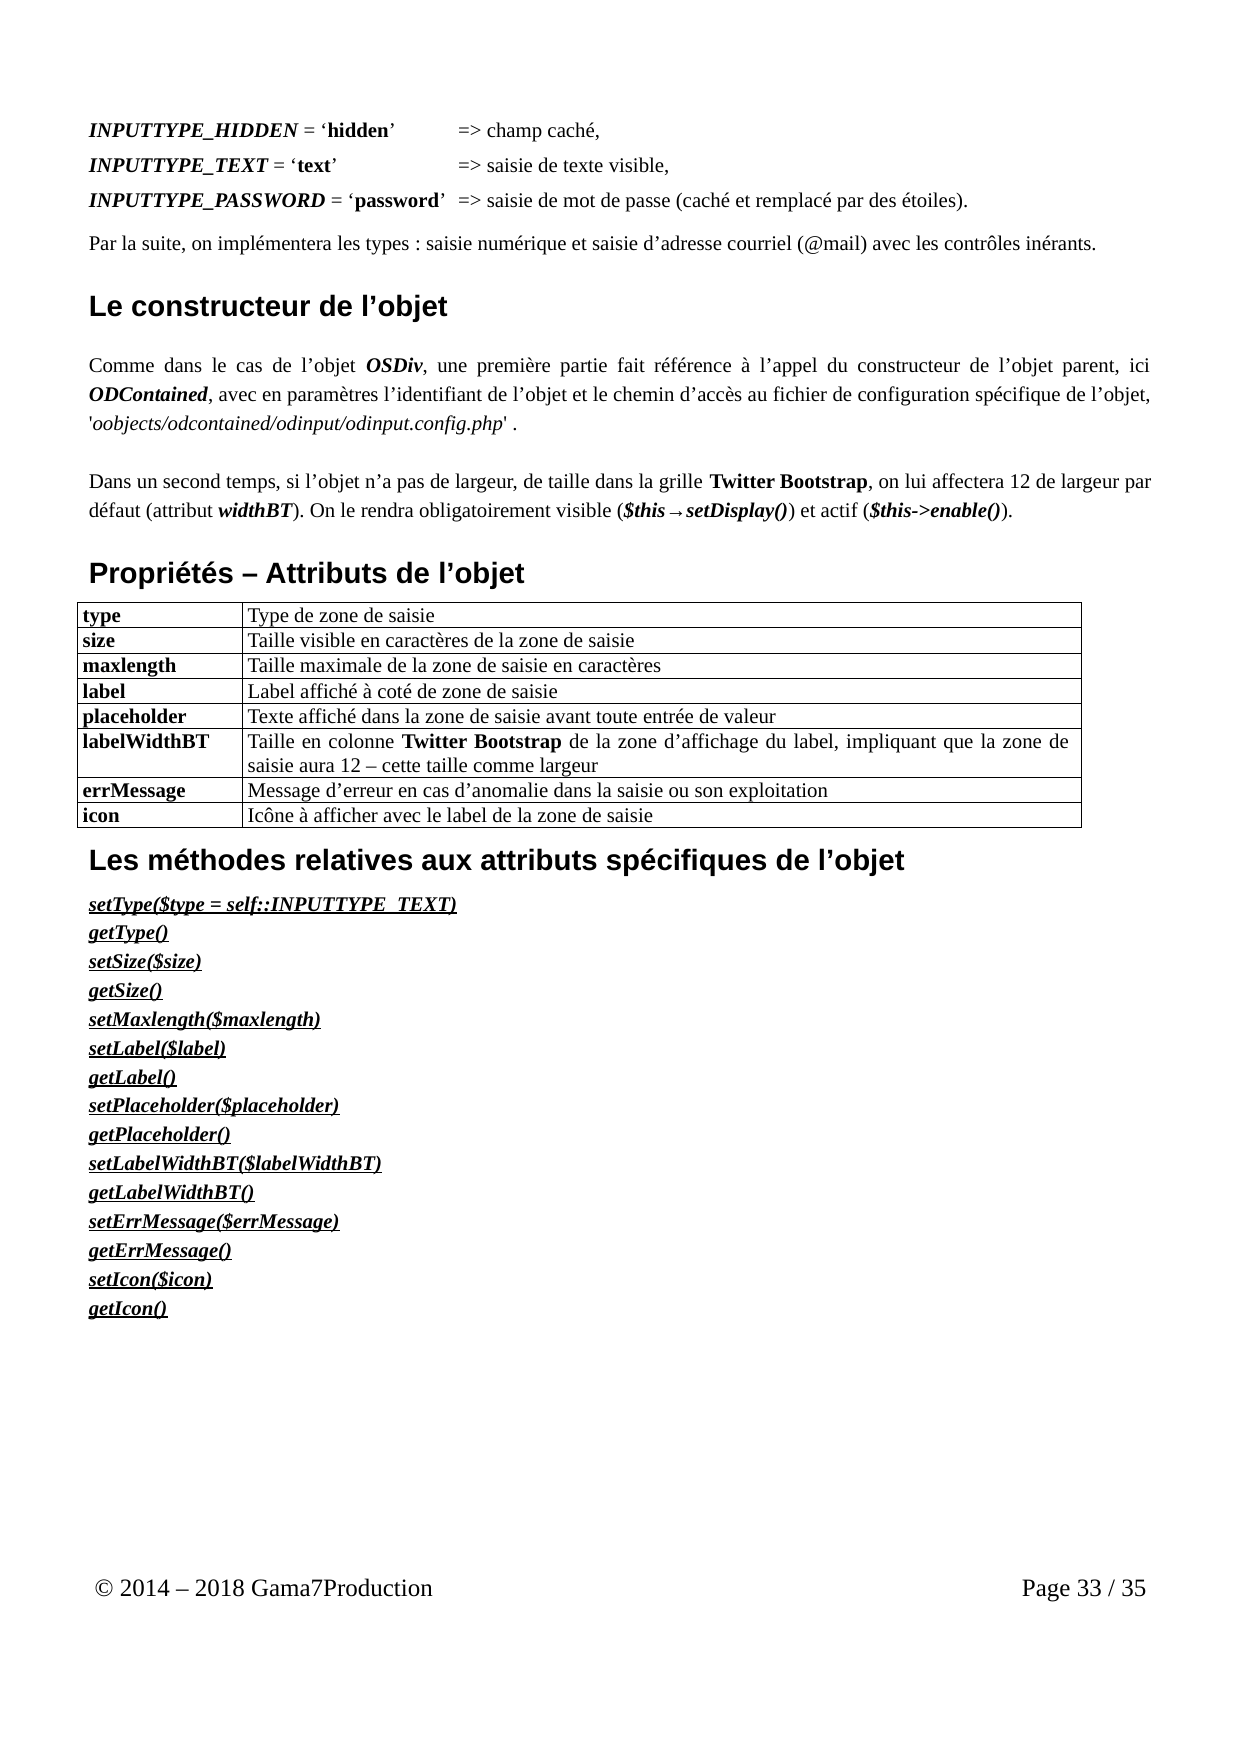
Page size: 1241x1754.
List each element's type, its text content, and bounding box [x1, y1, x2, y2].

text getLabel() [88, 1064, 1152, 1089]
text Comme dans le cas de l’objet OSDiv, une première partie fait référence à l’appel du constructeur de l’objet parent, ici ODContained, avec en paramètres l’identifiant de l’objet et le chemin d’accès au fichier de configuration spécifique de l’objet, 'oobjects/odcontained/odinput/odinput.config.php' . [88, 353, 1152, 434]
text Dans un second temps, si l’objet n’a pas de largeur, de taille dans la grille Twitter Bootstrap, on lui affectera 12 de largeur par défaut (attribut widthBT). On le rendra obligatoirement visible ($this→setDisplay()) et actif ($this->enable()). [88, 469, 1152, 522]
text setMaxlength($maxlength) [88, 1007, 1152, 1031]
table_cell Taille en colonne Twitter Bootstrap de la zone d’affichage du label, impliquant que la zone de saisie aura 12 – cette taille comme largeur [243, 729, 1081, 777]
text setErrMessage($errMessage) [88, 1209, 1152, 1233]
table_cell Icône à afficher avec le label de la zone de saisie [243, 803, 1081, 827]
table_header Type de zone de saisie [243, 603, 1081, 627]
table_header type [78, 603, 242, 627]
table_cell maxlength [78, 654, 242, 677]
text setSize($size) [88, 949, 1152, 973]
text getPlaceholder() [88, 1122, 1152, 1146]
table_cell Texte affiché dans la zone de saisie avant toute entrée de valeur [243, 704, 1081, 728]
table_cell placeholder [78, 704, 242, 728]
table_cell Taille maximale de la zone de saisie en caractères [243, 654, 1081, 677]
text setLabelWidthBT($labelWidthBT) [88, 1151, 1152, 1175]
table_cell Taille visible en caractères de la zone de saisie [243, 628, 1081, 652]
subtitle Le constructeur de l’objet [88, 289, 1152, 323]
text INPUTTYPE_HIDDEN = ‘hidden’ => champ caché, [88, 118, 1152, 142]
table_cell labelWidthBT [78, 729, 242, 777]
table_cell Message d’erreur en cas d’anomalie dans la saisie ou son exploitation [243, 778, 1081, 802]
text getType() [88, 920, 1152, 944]
text INPUTTYPE_PASSWORD = ‘password’ => saisie de mot de passe (caché et remplacé par des étoiles). [88, 188, 1152, 212]
text getErrMessage() [88, 1238, 1152, 1262]
text setType($type = self::INPUTTYPE_TEXT) [88, 891, 1152, 916]
subtitle Propriétés – Attributs de l’objet [88, 556, 1152, 590]
text getIcon() [88, 1295, 1152, 1319]
text getSize() [88, 978, 1152, 1002]
text setLabel($label) [88, 1036, 1152, 1060]
table_cell Label affiché à coté de zone de saisie [243, 679, 1081, 703]
table_cell icon [78, 803, 242, 827]
table_cell errMessage [78, 778, 242, 802]
text Par la suite, on implémentera les types : saisie numérique et saisie d’adresse courriel (@mail) avec les contrôles inérants. [88, 231, 1152, 255]
table_cell size [78, 628, 242, 652]
text setIcon($icon) [88, 1267, 1152, 1291]
subtitle Les méthodes relatives aux attributs spécifiques de l’objet [88, 843, 1152, 877]
text setPlaceholder($placeholder) [88, 1093, 1152, 1117]
text INPUTTYPE_TEXT = ‘text’ => saisie de texte visible, [88, 153, 1152, 177]
text getLabelWidthBT() [88, 1180, 1152, 1204]
table_cell label [78, 679, 242, 703]
